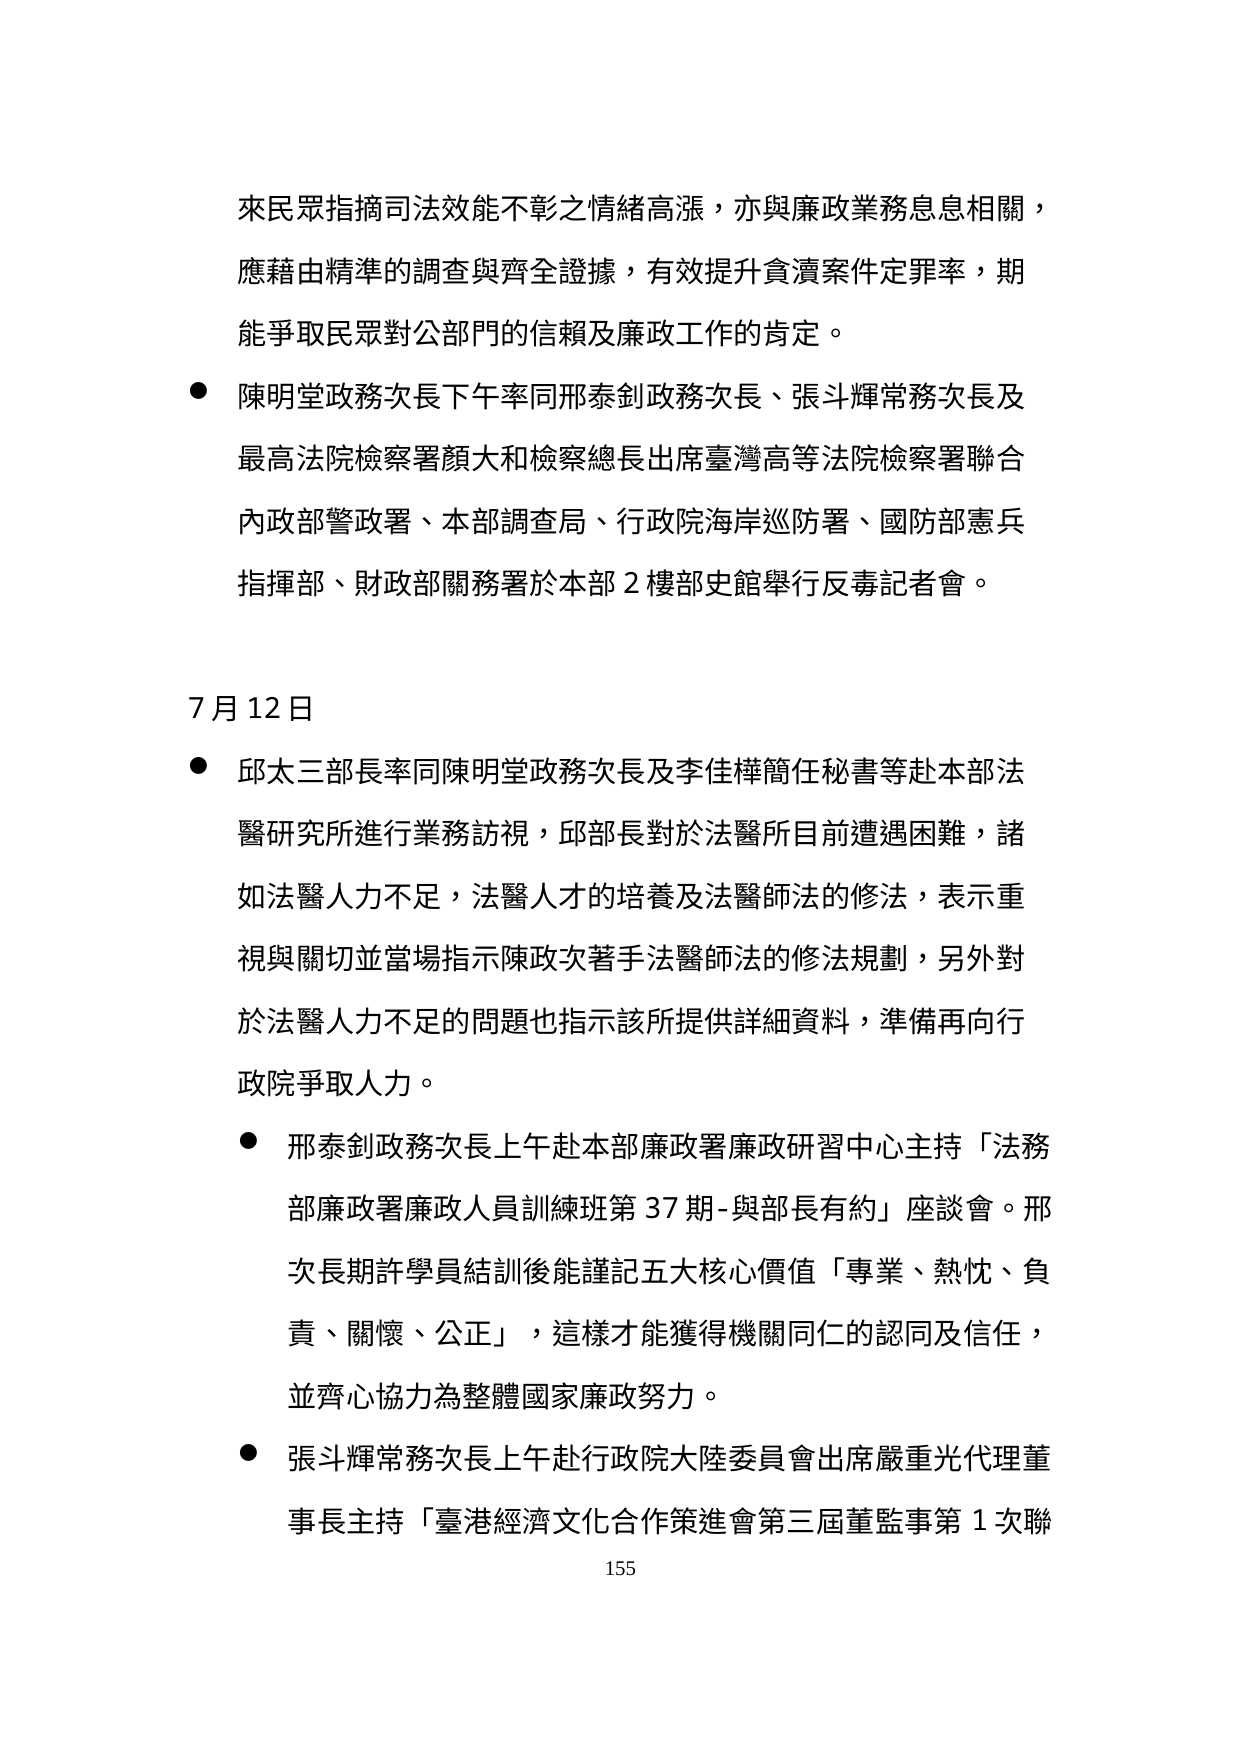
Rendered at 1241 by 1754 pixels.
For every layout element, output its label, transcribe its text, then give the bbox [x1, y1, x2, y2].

list 張斗輝常務次長上午赴行政院大陸委員會出席嚴重光代理董事長主持「臺港經濟文化合作策進會第三屆董監事第1次聯 [237, 1415, 1053, 1540]
text 7月12日 [187, 665, 1053, 728]
list 陳明堂政務次長下午率同邢泰釗政務次長、張斗輝常務次長及最高法院檢察署顏大和檢察總長出席臺灣高等法院檢察署聯合內政部警政署、本部調查局、行政院海岸巡防署、國防部憲兵指揮部、財政部關務署於本部2樓部史館舉行反毒記者會。 [187, 353, 1053, 603]
list 邱太三部長率同陳明堂政務次長及李佳樺簡任秘書等赴本部法醫研究所進行業務訪視，邱部長對於法醫所目前遭遇困難，諸如法醫人力不足，法醫人才的培養及法醫師法的修法，表示重視與關切並當場指示陳政次著手法醫師法的修法規劃，另外對於法醫人力不足的問題也指示該所提供詳細資料，準備再向行政院爭取人力。 [187, 728, 1053, 1103]
list 邢泰釗政務次長上午赴本部廉政署廉政研習中心主持「法務部廉政署廉政人員訓練班第37期-與部長有約」座談會。邢次長期許學員結訓後能謹記五大核心價值「專業、熱忱、負責、關懷、公正」，這樣才能獲得機關同仁的認同及信任，並齊心協力為整體國家廉政努力。 [237, 1103, 1053, 1415]
list 來民眾指摘司法效能不彰之情緒高漲，亦與廉政業務息息相關，應藉由精準的調查與齊全證據，有效提升貪瀆案件定罪率，期能爭取民眾對公部門的信賴及廉政工作的肯定。 [187, 165, 1053, 353]
